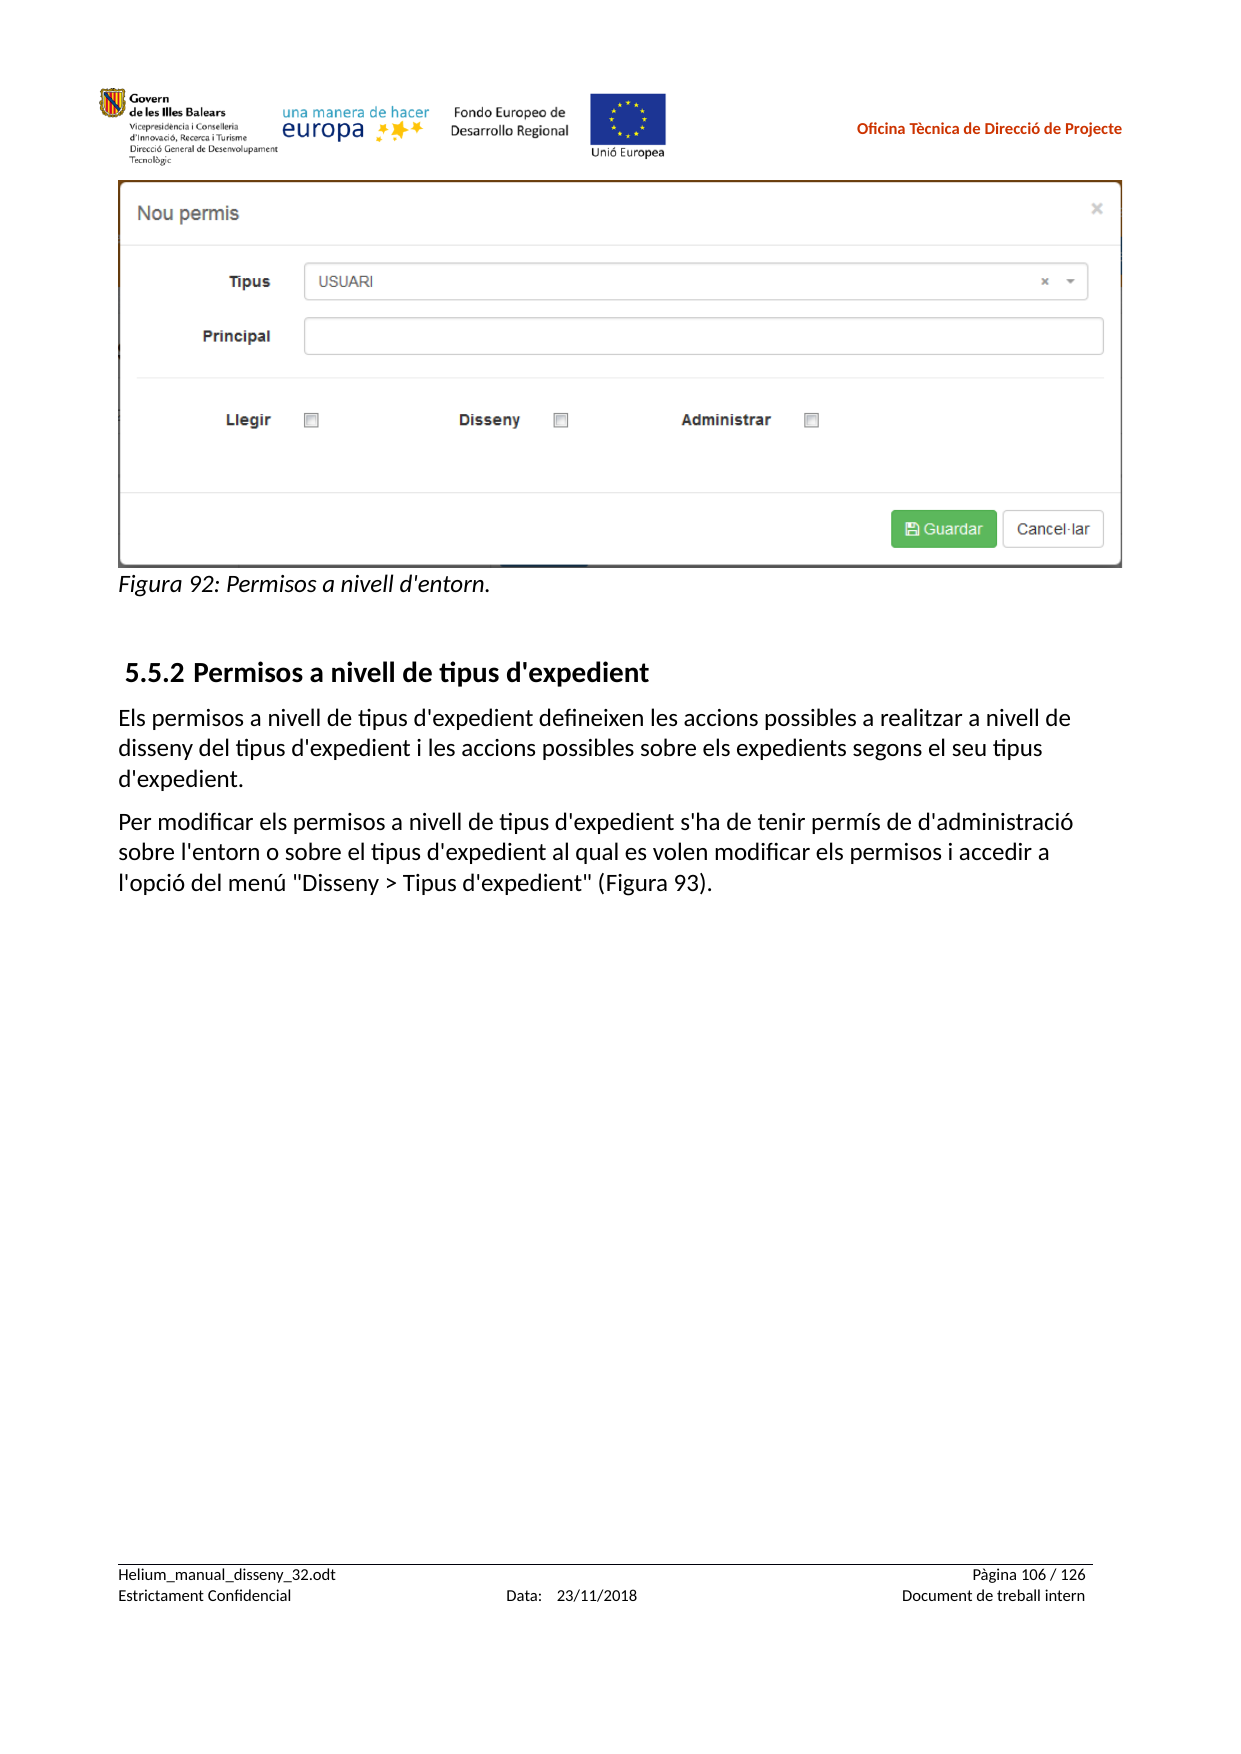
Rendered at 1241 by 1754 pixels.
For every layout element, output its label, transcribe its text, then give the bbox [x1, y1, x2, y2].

picture [99, 87, 668, 166]
picture [118, 180, 1123, 568]
subtitle Permisos a nivell de tipus d'expedient [118, 654, 1122, 689]
text Per modificar els permisos a nivell de tipus d'expedient s'ha de tenir permís de d'administració sobre l'entorn o sobre el tipus d'expedient al qual es volen modificar els permisos i accedir a l'opció del menú "Disseny > Tipus d'expedient" (Figura 93). [118, 806, 1122, 897]
text Els permisos a nivell de tipus d'expedient defineixen les accions possibles a realitzar a nivell de disseny del tipus d'expedient i les accions possibles sobre els expedients segons el seu tipus d'expedient. [118, 702, 1122, 793]
text Figura 92: Permisos a nivell d'entorn. [118, 568, 1122, 598]
